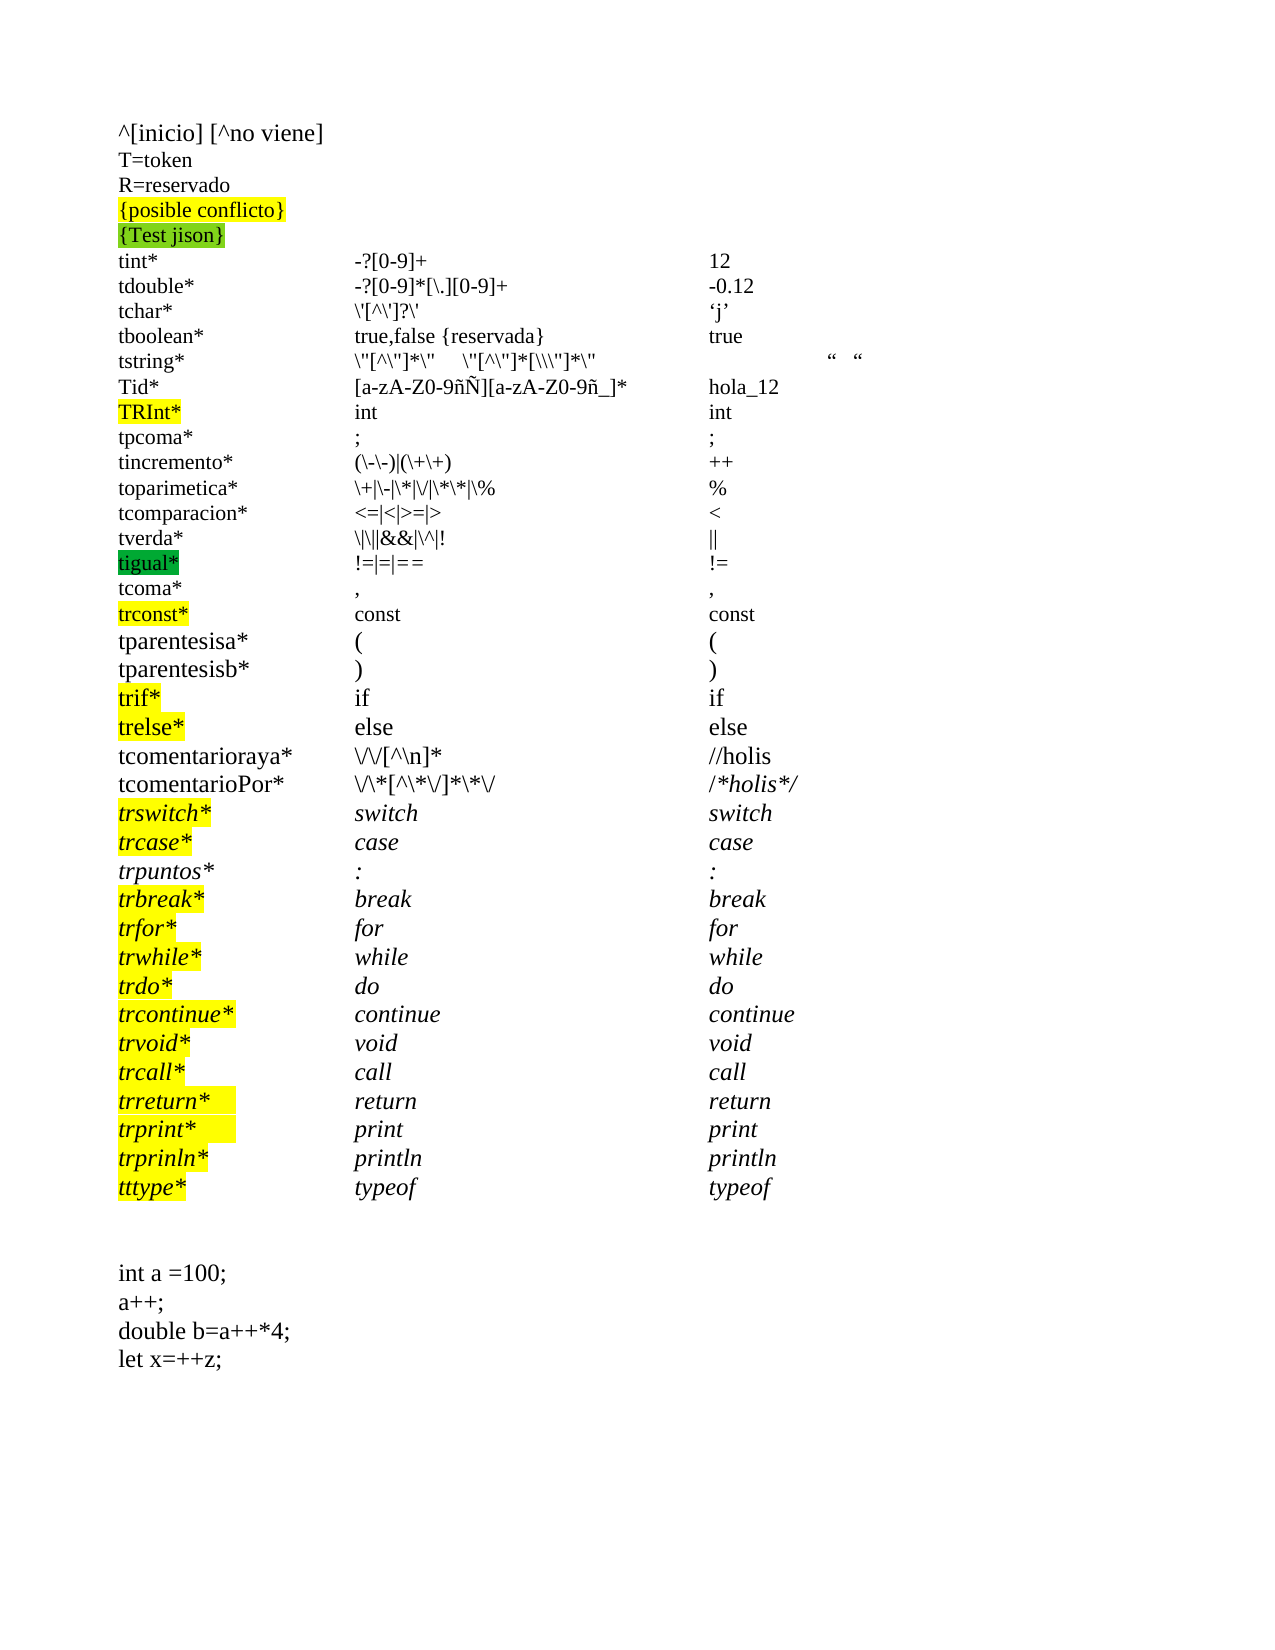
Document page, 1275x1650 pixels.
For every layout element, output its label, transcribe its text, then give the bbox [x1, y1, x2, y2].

text tcomentarioPor* \/\*[^\*\/]*\*\/ /*holis*/ [118, 769, 1157, 798]
text double b=a++*4; [118, 1316, 1157, 1344]
text trwhile* while while [118, 942, 1157, 971]
text tboolean* true,false {reservada} true [118, 323, 1157, 348]
text T=token [118, 147, 1157, 172]
text trconst* const const [118, 601, 1157, 626]
text {posible conflicto} [118, 197, 1157, 222]
text tttype* typeof typeof [118, 1172, 1157, 1201]
text tparentesisa * ( ( [118, 626, 1157, 654]
text trbreak* break break [118, 884, 1157, 913]
text trprint* print print [118, 1114, 1157, 1143]
text trprinln* println println [118, 1143, 1157, 1172]
text Tid* [a-zA-Z0-9ñÑ][a-zA-Z0-9ñ_]* hola_12 [118, 374, 1157, 399]
text TRInt* int int [118, 399, 1157, 424]
text trpuntos* : : [118, 856, 1157, 884]
text trif* if if [118, 683, 1157, 712]
text trcontinue* continue continue [118, 999, 1157, 1028]
text tstring* \"[^\"]*\" \"[^\"]*[\\\"]*\" “ “ [118, 348, 1157, 374]
text R=reservado [118, 172, 1157, 197]
text int a =100; [118, 1258, 1157, 1287]
text tcoma* , , [118, 575, 1157, 601]
text trfor* for for [118, 913, 1157, 942]
text trvoid* void void [118, 1028, 1157, 1057]
text trcall* call call [118, 1057, 1157, 1086]
text trswitch* switch switch [118, 798, 1157, 827]
text tverda* \|\||&&|\^|! || [118, 525, 1157, 550]
text tpcoma* ; ; [118, 424, 1157, 449]
text trcase* case case [118, 827, 1157, 856]
text trdo* do do [118, 971, 1157, 999]
text tcomparacion* <=|<|>=|> < [118, 500, 1157, 525]
text {Test jison} [118, 222, 1157, 248]
text tparentesisb* ) ) [118, 654, 1157, 683]
text tchar* \'[^\']?\' ‘j’ [118, 298, 1157, 323]
text toparimetica* \+|\-|\*|\/|\*\*|\% % [118, 474, 1157, 500]
text tint* -?[0-9]+ 12 [118, 248, 1157, 273]
text tigual* !=|=|== != [118, 550, 1157, 575]
text trelse* else else [118, 712, 1157, 741]
text tcomentarioraya* \/\/[^\n]* //holis [118, 741, 1157, 769]
text tincremento* (\-\-)|(\+\+) ++ [118, 449, 1157, 474]
text ^[inicio] [^no viene] [118, 118, 1157, 147]
text let x=++z; [118, 1344, 1157, 1373]
text tdouble* -?[0-9]*[\.][0-9]+ -0.12 [118, 273, 1157, 298]
text trreturn* return return [118, 1086, 1157, 1114]
text a++; [118, 1287, 1157, 1316]
